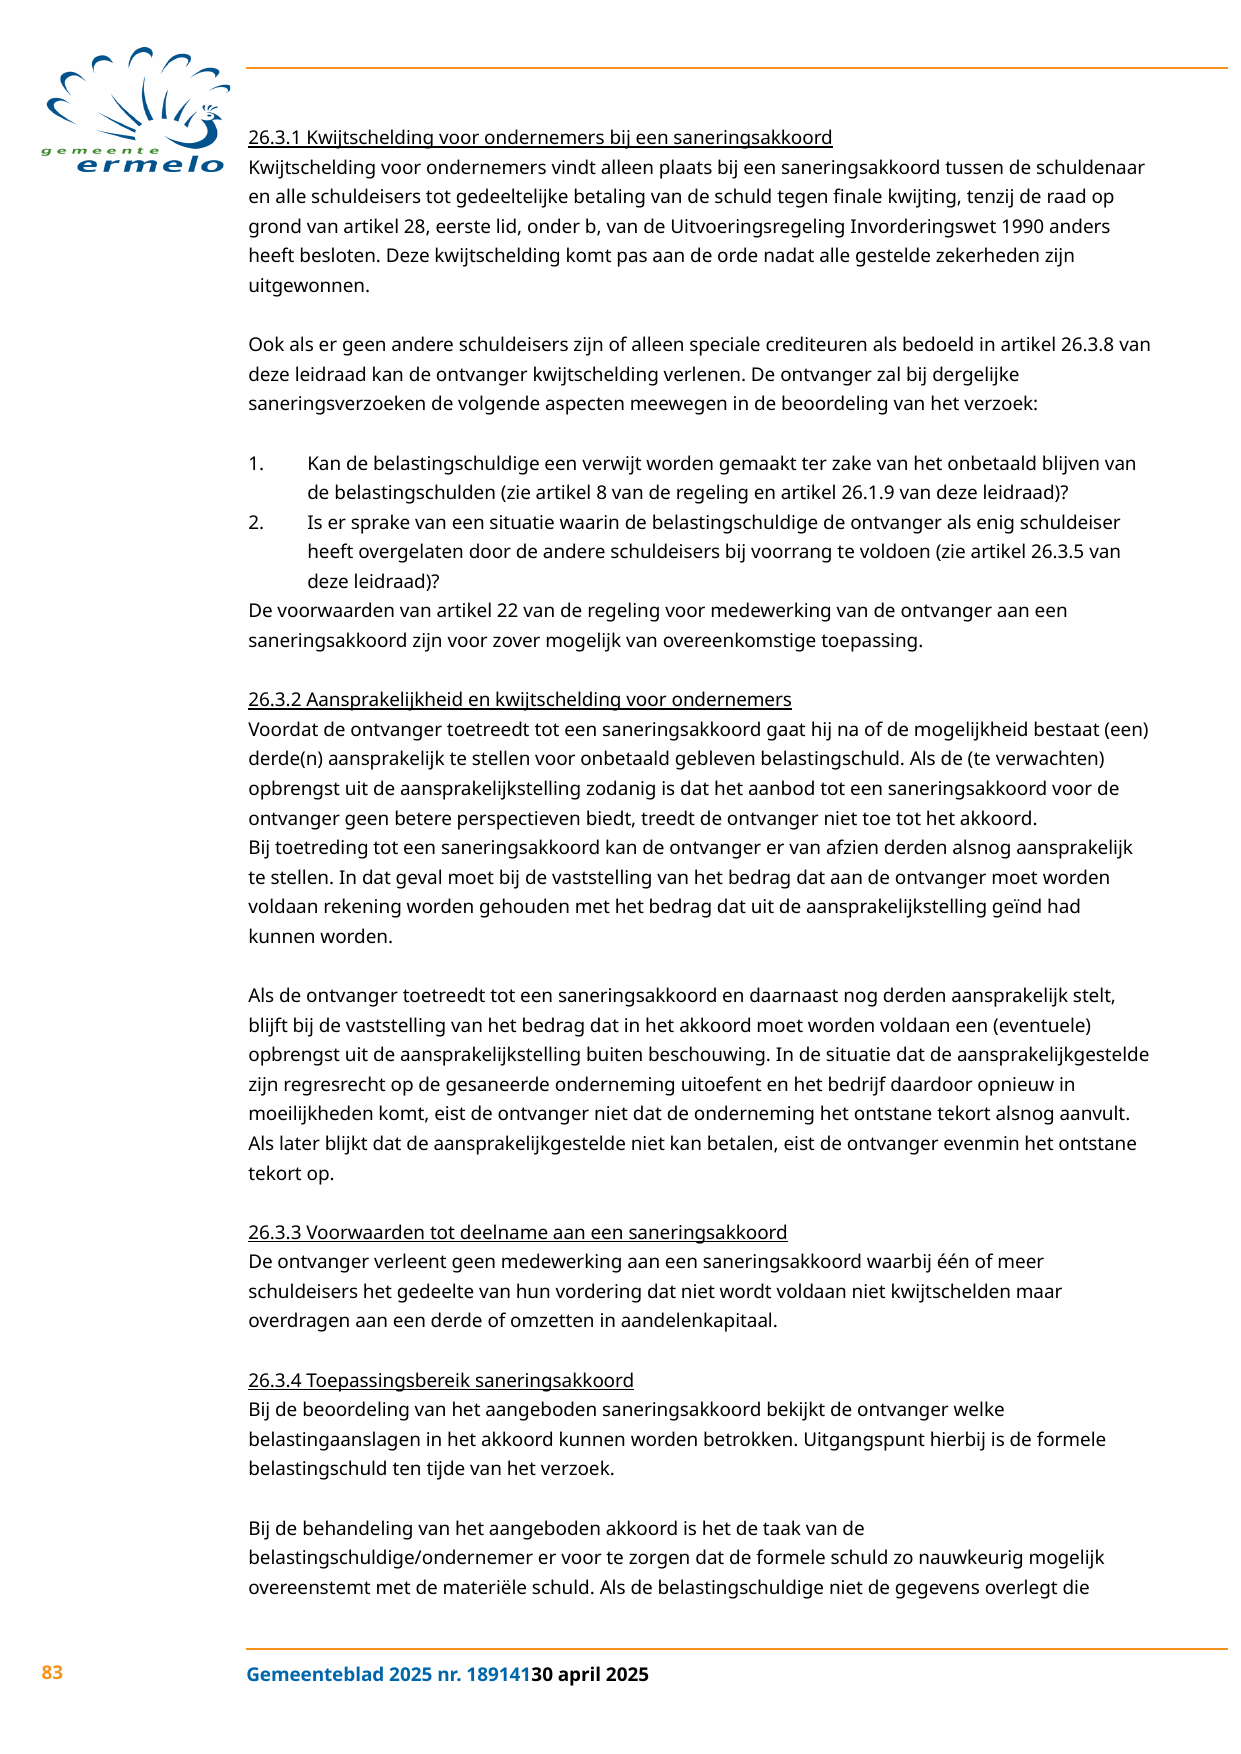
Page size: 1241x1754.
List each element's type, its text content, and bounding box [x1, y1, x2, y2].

text 26.3.1 Kwijtschelding voor ondernemers bij een saneringsakkoord [248, 124, 1152, 150]
text Ook als er geen andere schuldeisers zijn of alleen speciale crediteuren als bedoeld in artikel 26.3.8 van deze leidraad kan de ontvanger kwijtschelding verlenen. De ontvanger zal bij dergelijke saneringsverzoeken de volgende aspecten meewegen in de beoordeling van het verzoek: [248, 331, 1152, 416]
text Als de ontvanger toetreedt tot een saneringsakkoord en daarnaast nog derden aansprakelijk stelt, blijft bij de vaststelling van het bedrag dat in het akkoord moet worden voldaan een (eventuele) opbrengst uit de aansprakelijkstelling buiten beschouwing. In de situatie dat de aansprakelijkgestelde zijn regresrecht op de gesaneerde onderneming uitoefent en het bedrijf daardoor opnieuw in moeilijkheden komt, eist de ontvanger niet dat de onderneming het ontstane tekort alsnog aanvult. Als later blijkt dat de aansprakelijkgestelde niet kan betalen, eist de ontvanger evenmin het ontstane tekort op. [248, 982, 1152, 1186]
text De ontvanger verleent geen medewerking aan een saneringsakkoord waarbij één of meer schuldeisers het gedeelte van hun vordering dat niet wordt voldaan niet kwijtschelden maar overdragen aan een derde of omzetten in aandelenkapitaal. [248, 1248, 1152, 1333]
text Bij de behandeling van het aangeboden akkoord is het de taak van de belastingschuldige/ondernemer er voor te zorgen dat de formele schuld zo nauwkeurig mogelijk overeenstemt met de materiële schuld. Als de belastingschuldige niet de gegevens overlegt die [248, 1515, 1152, 1600]
list Is er sprake van een situatie waarin de belastingschuldige de ontvanger als enig schuldeiser heeft overgelaten door de andere schuldeisers bij voorrang te voldoen (zie artikel 26.3.5 van deze leidraad)? [248, 509, 1152, 594]
list Kan de belastingschuldige een verwijt worden gemaakt ter zake van het onbetaald blijven van de belastingschulden (zie artikel 8 van de regeling en artikel 26.1.9 van deze leidraad)? [248, 450, 1152, 505]
text Bij toetreding tot een saneringsakkoord kan de ontvanger er van afzien derden alsnog aansprakelijk te stellen. In dat geval moet bij de vaststelling van het bedrag dat aan de ontvanger moet worden voldaan rekening worden gehouden met het bedrag dat uit de aansprakelijkstelling geïnd had kunnen worden. [248, 834, 1152, 949]
text De voorwaarden van artikel 22 van de regeling voor medewerking van de ontvanger aan een saneringsakkoord zijn voor zover mogelijk van overeenkomstige toepassing. [248, 598, 1152, 653]
text Voordat de ontvanger toetreedt tot een saneringsakkoord gaat hij na of de mogelijkheid bestaat (een) derde(n) aansprakelijk te stellen voor onbetaald gebleven belastingschuld. Als de (te verwachten) opbrengst uit de aansprakelijkstelling zodanig is dat het aanbod tot een saneringsakkoord voor de ontvanger geen betere perspectieven biedt, treedt de ontvanger niet toe tot het akkoord. [248, 716, 1152, 831]
text 26.3.2 Aansprakelijkheid en kwijtschelding voor ondernemers [248, 686, 1152, 712]
text 26.3.4 Toepassingsbereik saneringsakkoord [248, 1367, 1152, 1393]
picture [41, 47, 231, 172]
text 26.3.3 Voorwaarden tot deelname aan een saneringsakkoord [248, 1219, 1152, 1245]
text Bij de beoordeling van het aangeboden saneringsakkoord bekijkt de ontvanger welke belastingaanslagen in het akkoord kunnen worden betrokken. Uitgangspunt hierbij is de formele belastingschuld ten tijde van het verzoek. [248, 1396, 1152, 1481]
text Kwijtschelding voor ondernemers vindt alleen plaats bij een saneringsakkoord tussen de schuldenaar en alle schuldeisers tot gedeeltelijke betaling van de schuld tegen finale kwijting, tenzij de raad op grond van artikel 28, eerste lid, onder b, van de Uitvoeringsregeling Invorderingswet 1990 anders heeft besloten. Deze kwijtschelding komt pas aan de orde nadat alle gestelde zekerheden zijn uitgewonnen. [248, 154, 1152, 298]
